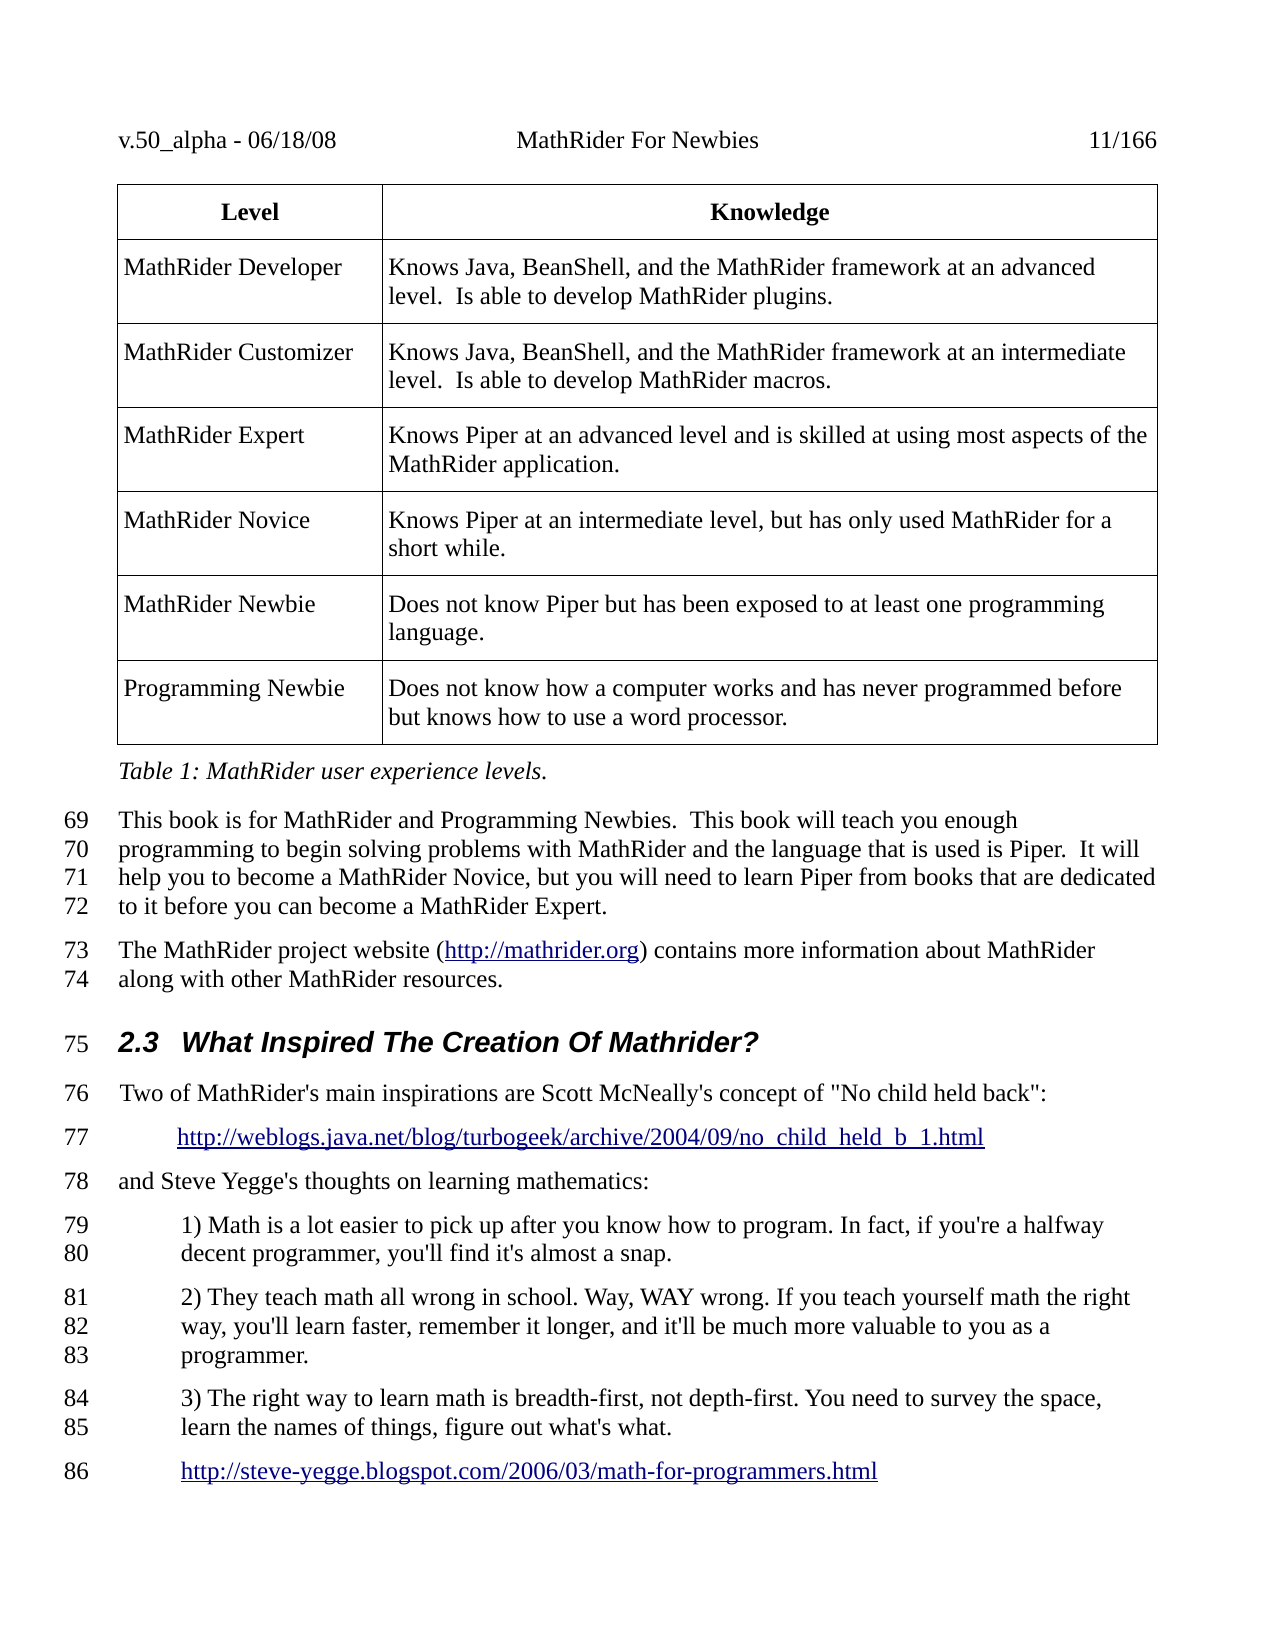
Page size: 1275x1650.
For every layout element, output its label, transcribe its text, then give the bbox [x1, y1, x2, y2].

text The MathRider project website (http://mathrider.org) contains more information about MathRider along with other MathRider resources. [118, 935, 1157, 992]
text and Steve Yegge's thoughts on learning mathematics: [118, 1166, 1157, 1195]
table_cell MathRider Expert [118, 408, 382, 491]
table_cell Programming Newbie [118, 661, 382, 743]
text 2) They teach math all wrong in school. Way, WAY wrong. If you teach yourself math the right way, you'll learn faster, remember it longer, and it'll be much more valuable to you as a programmer. [181, 1282, 1157, 1368]
table_cell Knows Java, BeanShell, and the MathRider framework at an advanced level. Is able to develop MathRider plugins. [383, 240, 1157, 323]
table_cell Knows Piper at an intermediate level, but has only used MathRider for a short while. [383, 492, 1157, 575]
table_cell MathRider Novice [118, 492, 382, 575]
table_cell Knows Java, BeanShell, and the MathRider framework at an intermediate level. Is able to develop MathRider macros. [383, 324, 1157, 407]
text 3) The right way to learn math is breadth-first, not depth-first. You need to survey the space, learn the names of things, figure out what's what. [181, 1383, 1157, 1441]
text This book is for MathRider and Programming Newbies. This book will teach you enough programming to begin solving problems with MathRider and the language that is used is Piper. It will help you to become a MathRider Novice, but you will need to learn Piper from books that are dedicated to it before you can become a MathRider Expert. [118, 805, 1157, 920]
table_cell Does not know how a computer works and has never programmed before but knows how to use a word processor. [383, 661, 1157, 743]
text Two of MathRider's main inspirations are Scott McNeally's concept of "No child held back": [119, 1078, 1157, 1107]
table_header Knowledge [383, 185, 1157, 239]
table_cell MathRider Customizer [118, 324, 382, 407]
subtitle What Inspired The Creation Of Mathrider? [118, 1025, 1157, 1058]
text http://weblogs.java.net/blog/turbogeek/archive/2004/09/no_child_held_b_1.html [177, 1122, 1157, 1151]
text http://steve-yegge.blogspot.com/2006/03/math-for-programmers.html [181, 1456, 1157, 1485]
table_cell Does not know Piper but has been exposed to at least one programming language. [383, 576, 1157, 659]
table_cell Knows Piper at an advanced level and is skilled at using most aspects of the MathRider application. [383, 408, 1157, 491]
table_header Level [118, 185, 382, 239]
text Table 1: MathRider user experience levels. [118, 756, 1157, 785]
table_cell MathRider Newbie [118, 576, 382, 659]
table_cell MathRider Developer [118, 240, 382, 323]
text 1) Math is a lot easier to pick up after you know how to program. In fact, if you're a halfway decent programmer, you'll find it's almost a snap. [181, 1210, 1157, 1267]
